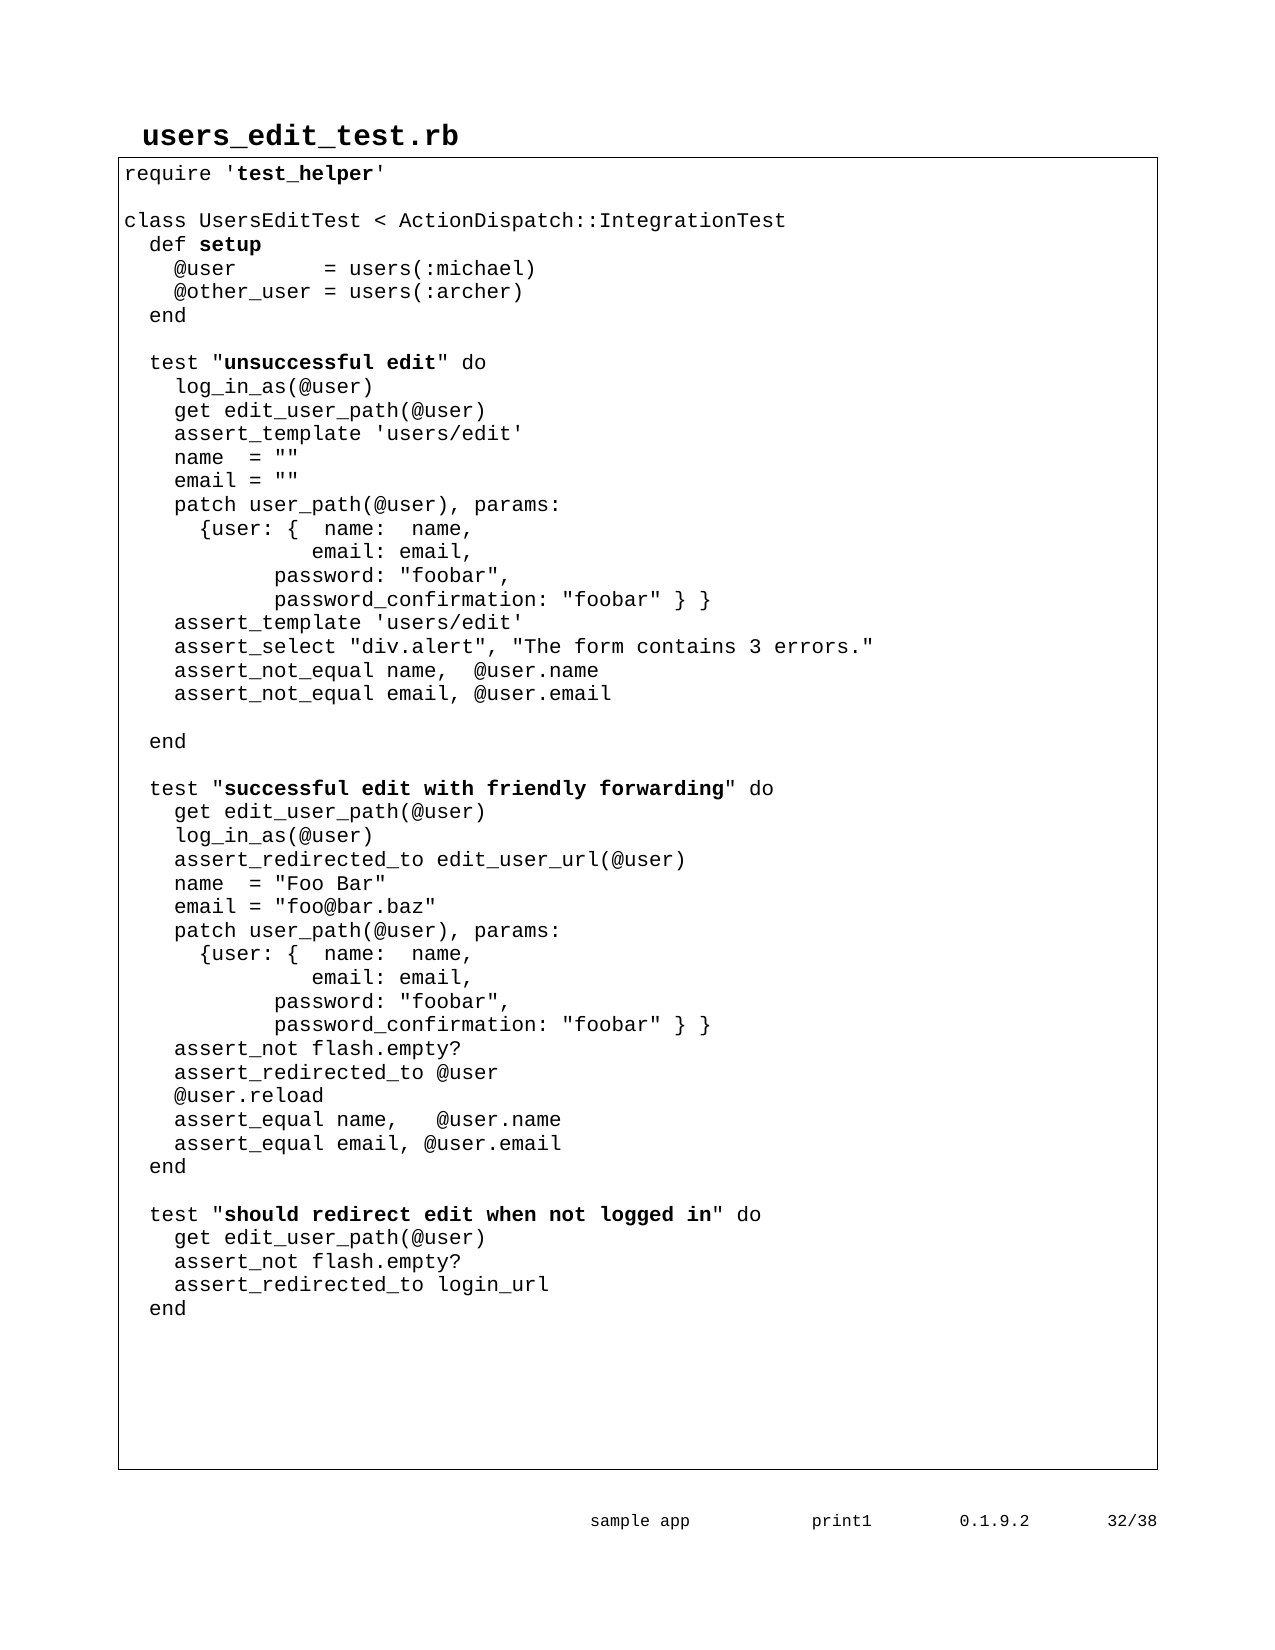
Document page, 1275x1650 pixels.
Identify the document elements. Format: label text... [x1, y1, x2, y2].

table_header require 'test_helper' class UsersEditTest < ActionDispatch::IntegrationTest def setup @user = users(:michael) @other_user = users(:archer) end test "unsuccessful edit" do log_in_as(@user) get edit_user_path(@user) assert_template 'users/edit' name = "" email = "" patch user_path(@user), params: {user: { name: name, email: email, password: "foobar", password_confirmation: "foobar" } } assert_template 'users/edit' assert_select "div.alert", "The form contains 3 errors." assert_not_equal name, @user.name assert_not_equal email, @user.email end test "successful edit with friendly forwarding" do get edit_user_path(@user) log_in_as(@user) assert_redirected_to edit_user_url(@user) name = "Foo Bar" email = "foo@bar.baz" patch user_path(@user), params: {user: { name: name, email: email, password: "foobar", password_confirmation: "foobar" } } assert_not flash.empty? assert_redirected_to @user @user.reload assert_equal name, @user.name assert_equal email, @user.email end test "should redirect edit when not logged in" do get edit_user_path(@user) assert_not flash.empty? assert_redirected_to login_url end [119, 158, 1157, 1469]
subtitle users_edit_test.rb [142, 121, 1157, 154]
